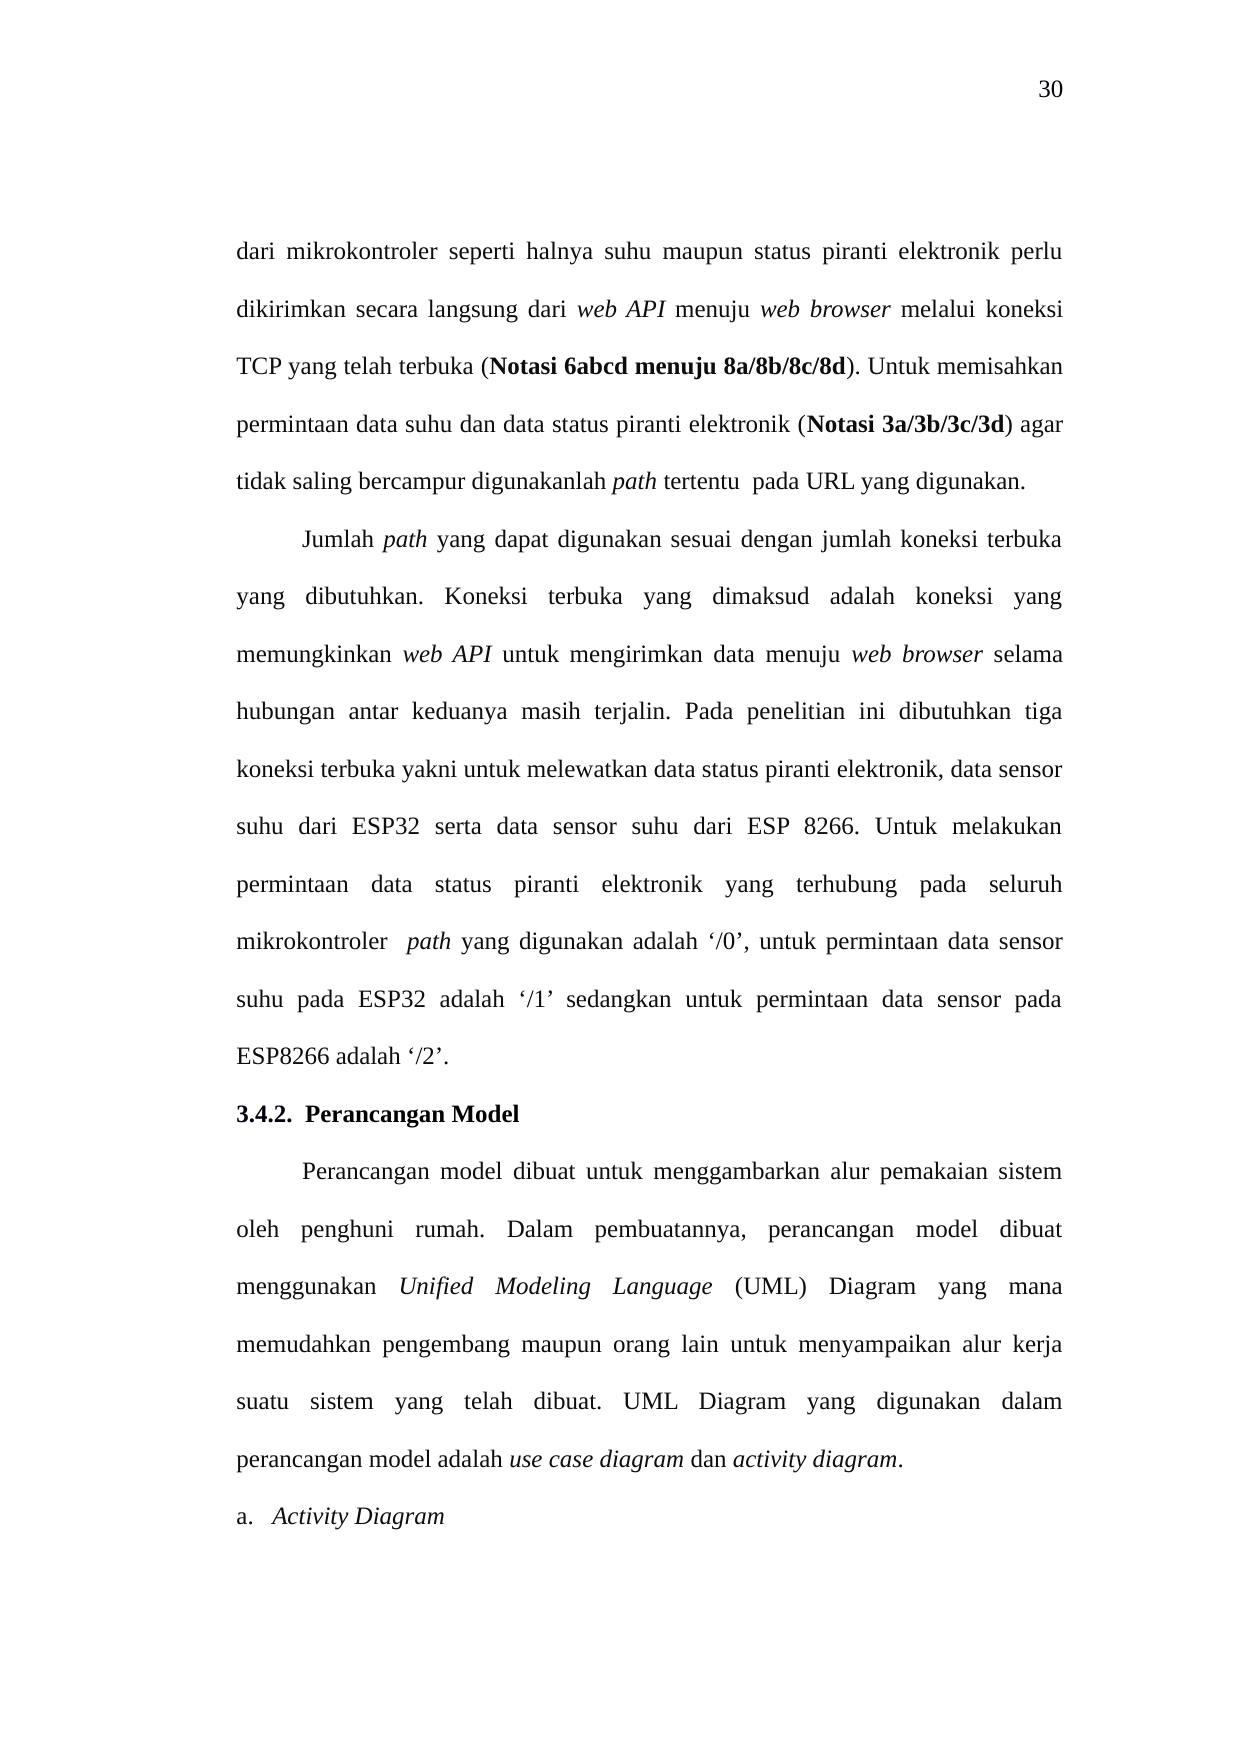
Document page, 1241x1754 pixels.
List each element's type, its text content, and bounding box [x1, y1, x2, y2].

text a. Activity Diagram [236, 1501, 1063, 1530]
text Jumlah path yang dapat digunakan sesuai dengan jumlah koneksi terbuka yang dibutuhkan. Koneksi terbuka yang dimaksud adalah koneksi yang memungkinkan web API untuk mengirimkan data menuju web browser selama hubungan antar keduanya masih terjalin. Pada penelitian ini dibutuhkan tiga koneksi terbuka yakni untuk melewatkan data status piranti elektronik, data sensor suhu dari ESP32 serta data sensor suhu dari ESP 8266. Untuk melakukan permintaan data status piranti elektronik yang terhubung pada seluruh mikrokontroler path yang digunakan adalah ‘/0’, untuk permintaan data sensor suhu pada ESP32 adalah ‘/1’ sedangkan untuk permintaan data sensor pada ESP8266 adalah ‘/2’. [236, 524, 1063, 1070]
text Perancangan model dibuat untuk menggambarkan alur pemakaian sistem oleh penghuni rumah. Dalam pembuatannya, perancangan model dibuat menggunakan Unified Modeling Language (UML) Diagram yang mana memudahkan pengembang maupun orang lain untuk menyampaikan alur kerja suatu sistem yang telah dibuat. UML Diagram yang digunakan dalam perancangan model adalah use case diagram dan activity diagram. [236, 1156, 1063, 1472]
subtitle 3.4.2. Perancangan Model [236, 1099, 1063, 1127]
text dari mikrokontroler seperti halnya suhu maupun status piranti elektronik perlu dikirimkan secara langsung dari web API menuju web browser melalui koneksi TCP yang telah terbuka (Notasi 6abcd menuju 8a/8b/8c/8d). Untuk memisahkan permintaan data suhu dan data status piranti elektronik (Notasi 3a/3b/3c/3d) agar tidak saling bercampur digunakanlah path tertentu pada URL yang digunakan. [236, 236, 1063, 495]
